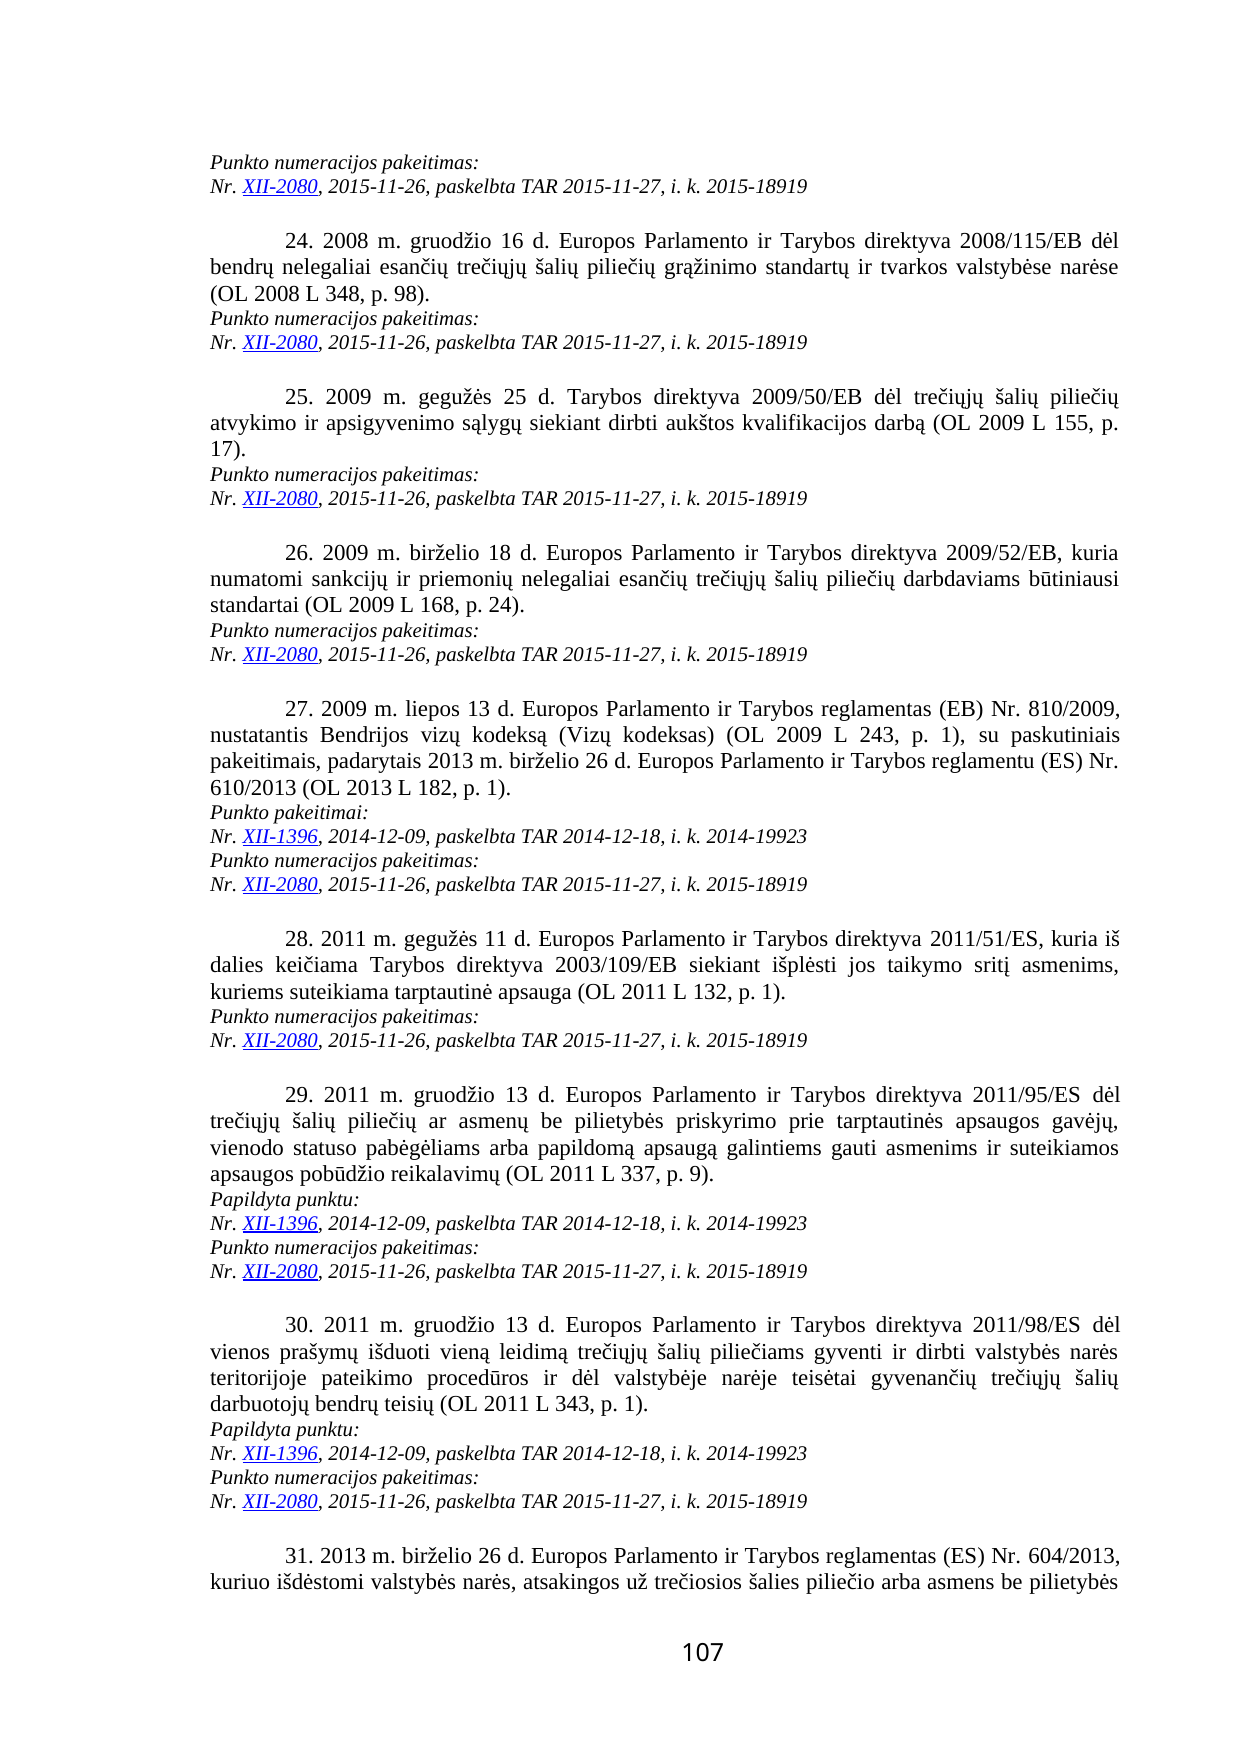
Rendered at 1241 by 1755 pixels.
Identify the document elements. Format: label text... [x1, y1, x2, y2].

text Punkto numeracijos pakeitimas: [210, 306, 1120, 330]
text Nr. XII-2080, 2015-11-26, paskelbta TAR 2015-11-27, i. k. 2015-18919 [210, 1489, 1120, 1513]
text Punkto numeracijos pakeitimas: [210, 848, 1120, 872]
text 24. 2008 m. gruodžio 16 d. Europos Parlamento ir Tarybos direktyva 2008/115/EB dėl bendrų nelegaliai esančių trečiųjų šalių piliečių grąžinimo standartų ir tvarkos valstybėse narėse (OL 2008 L 348, p. 98). [210, 227, 1120, 306]
text Punkto numeracijos pakeitimas: [210, 618, 1120, 642]
text Nr. XII-2080, 2015-11-26, paskelbta TAR 2015-11-27, i. k. 2015-18919 [210, 174, 1120, 198]
text Punkto numeracijos pakeitimas: [210, 1004, 1120, 1028]
text Nr. XII-2080, 2015-11-26, paskelbta TAR 2015-11-27, i. k. 2015-18919 [210, 486, 1120, 510]
text 28. 2011 m. gegužės 11 d. Europos Parlamento ir Tarybos direktyva 2011/51/ES, kuria iš dalies keičiama Tarybos direktyva 2003/109/EB siekiant išplėsti jos taikymo sritį asmenims, kuriems suteikiama tarptautinė apsauga (OL 2011 L 132, p. 1). [210, 925, 1120, 1004]
text Nr. XII-2080, 2015-11-26, paskelbta TAR 2015-11-27, i. k. 2015-18919 [210, 1259, 1120, 1283]
text Punkto numeracijos pakeitimas: [210, 462, 1120, 486]
text Papildyta punktu: [210, 1186, 1120, 1211]
text Nr. XII-1396, 2014-12-09, paskelbta TAR 2014-12-18, i. k. 2014-19923 [210, 1441, 1120, 1465]
text 25. 2009 m. gegužės 25 d. Tarybos direktyva 2009/50/EB dėl trečiųjų šalių piliečių atvykimo ir apsigyvenimo sąlygų siekiant dirbti aukštos kvalifikacijos darbą (OL 2009 L 155, p. 17). [210, 383, 1120, 462]
text Nr. XII-2080, 2015-11-26, paskelbta TAR 2015-11-27, i. k. 2015-18919 [210, 872, 1120, 896]
text Nr. XII-1396, 2014-12-09, paskelbta TAR 2014-12-18, i. k. 2014-19923 [210, 824, 1120, 848]
text Punkto numeracijos pakeitimas: [210, 150, 1120, 174]
text 26. 2009 m. birželio 18 d. Europos Parlamento ir Tarybos direktyva 2009/52/EB, kuria numatomi sankcijų ir priemonių nelegaliai esančių trečiųjų šalių piliečių darbdaviams būtiniausi standartai (OL 2009 L 168, p. 24). [210, 539, 1120, 618]
text Punkto numeracijos pakeitimas: [210, 1234, 1120, 1259]
text 29. 2011 m. gruodžio 13 d. Europos Parlamento ir Tarybos direktyva 2011/95/ES dėl trečiųjų šalių piliečių ar asmenų be pilietybės priskyrimo prie tarptautinės apsaugos gavėjų, vienodo statuso pabėgėliams arba papildomą apsaugą galintiems gauti asmenims ir suteikiamos apsaugos pobūdžio reikalavimų (OL 2011 L 337, p. 9). [210, 1081, 1120, 1186]
text 27. 2009 m. liepos 13 d. Europos Parlamento ir Tarybos reglamentas (EB) Nr. 810/2009, nustatantis Bendrijos vizų kodeksą (Vizų kodeksas) (OL 2009 L 243, p. 1), su paskutiniais pakeitimais, padarytais 2013 m. birželio 26 d. Europos Parlamento ir Tarybos reglamentu (ES) Nr. 610/2013 (OL 2013 L 182, p. 1). [210, 695, 1120, 800]
text 30. 2011 m. gruodžio 13 d. Europos Parlamento ir Tarybos direktyva 2011/98/ES dėl vienos prašymų išduoti vieną leidimą trečiųjų šalių piliečiams gyventi ir dirbti valstybės narės teritorijoje pateikimo procedūros ir dėl valstybėje narėje teisėtai gyvenančių trečiųjų šalių darbuotojų bendrų teisių (OL 2011 L 343, p. 1). [210, 1311, 1120, 1417]
text Nr. XII-2080, 2015-11-26, paskelbta TAR 2015-11-27, i. k. 2015-18919 [210, 330, 1120, 354]
text Papildyta punktu: [210, 1417, 1120, 1441]
text Nr. XII-2080, 2015-11-26, paskelbta TAR 2015-11-27, i. k. 2015-18919 [210, 1028, 1120, 1052]
text Nr. XII-1396, 2014-12-09, paskelbta TAR 2014-12-18, i. k. 2014-19923 [210, 1211, 1120, 1234]
text Punkto numeracijos pakeitimas: [210, 1465, 1120, 1489]
text Punkto pakeitimai: [210, 800, 1120, 824]
text 31. 2013 m. birželio 26 d. Europos Parlamento ir Tarybos reglamentas (ES) Nr. 604/2013, kuriuo išdėstomi valstybės narės, atsakingos už trečiosios šalies piliečio arba asmens be pilietybės [210, 1542, 1120, 1594]
text Nr. XII-2080, 2015-11-26, paskelbta TAR 2015-11-27, i. k. 2015-18919 [210, 642, 1120, 666]
